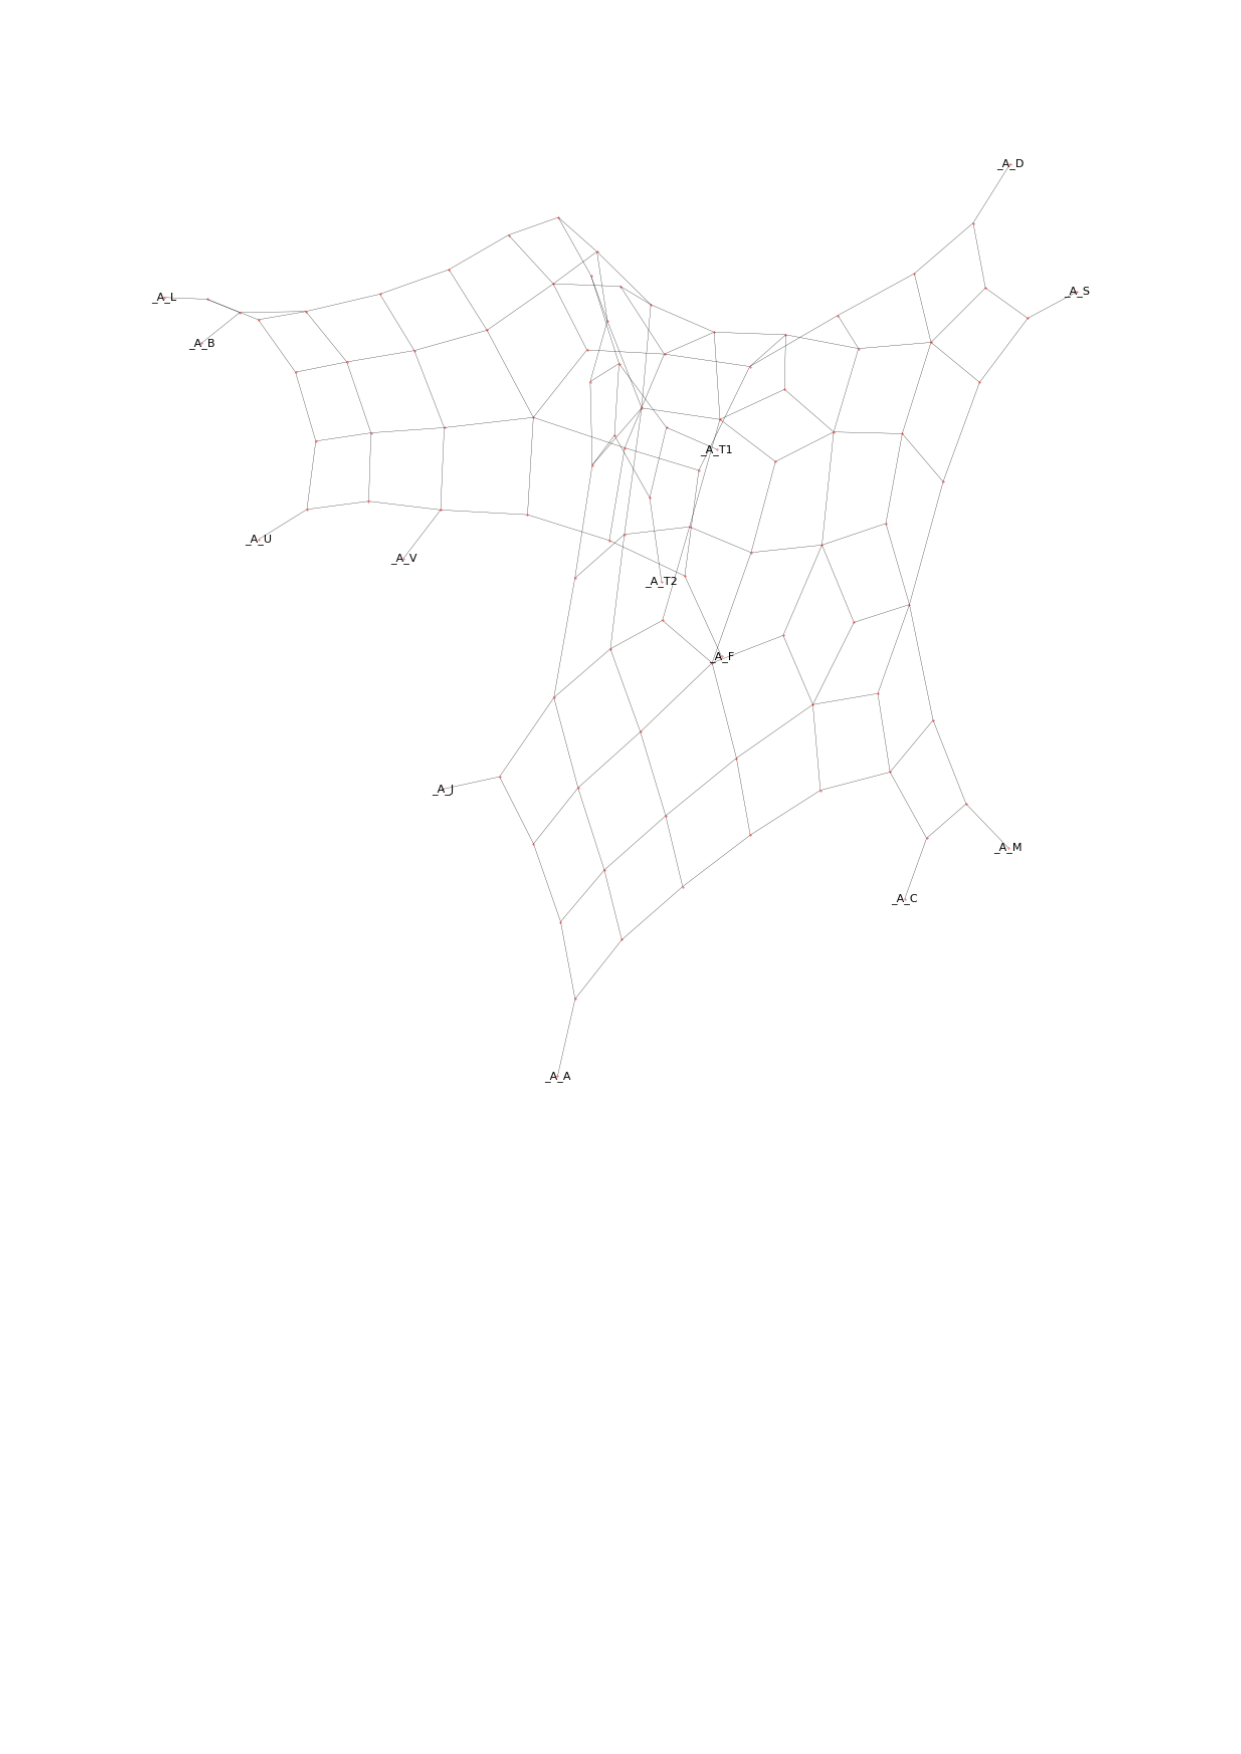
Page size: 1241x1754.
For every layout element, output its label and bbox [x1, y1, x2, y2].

picture [118, 118, 1123, 1122]
